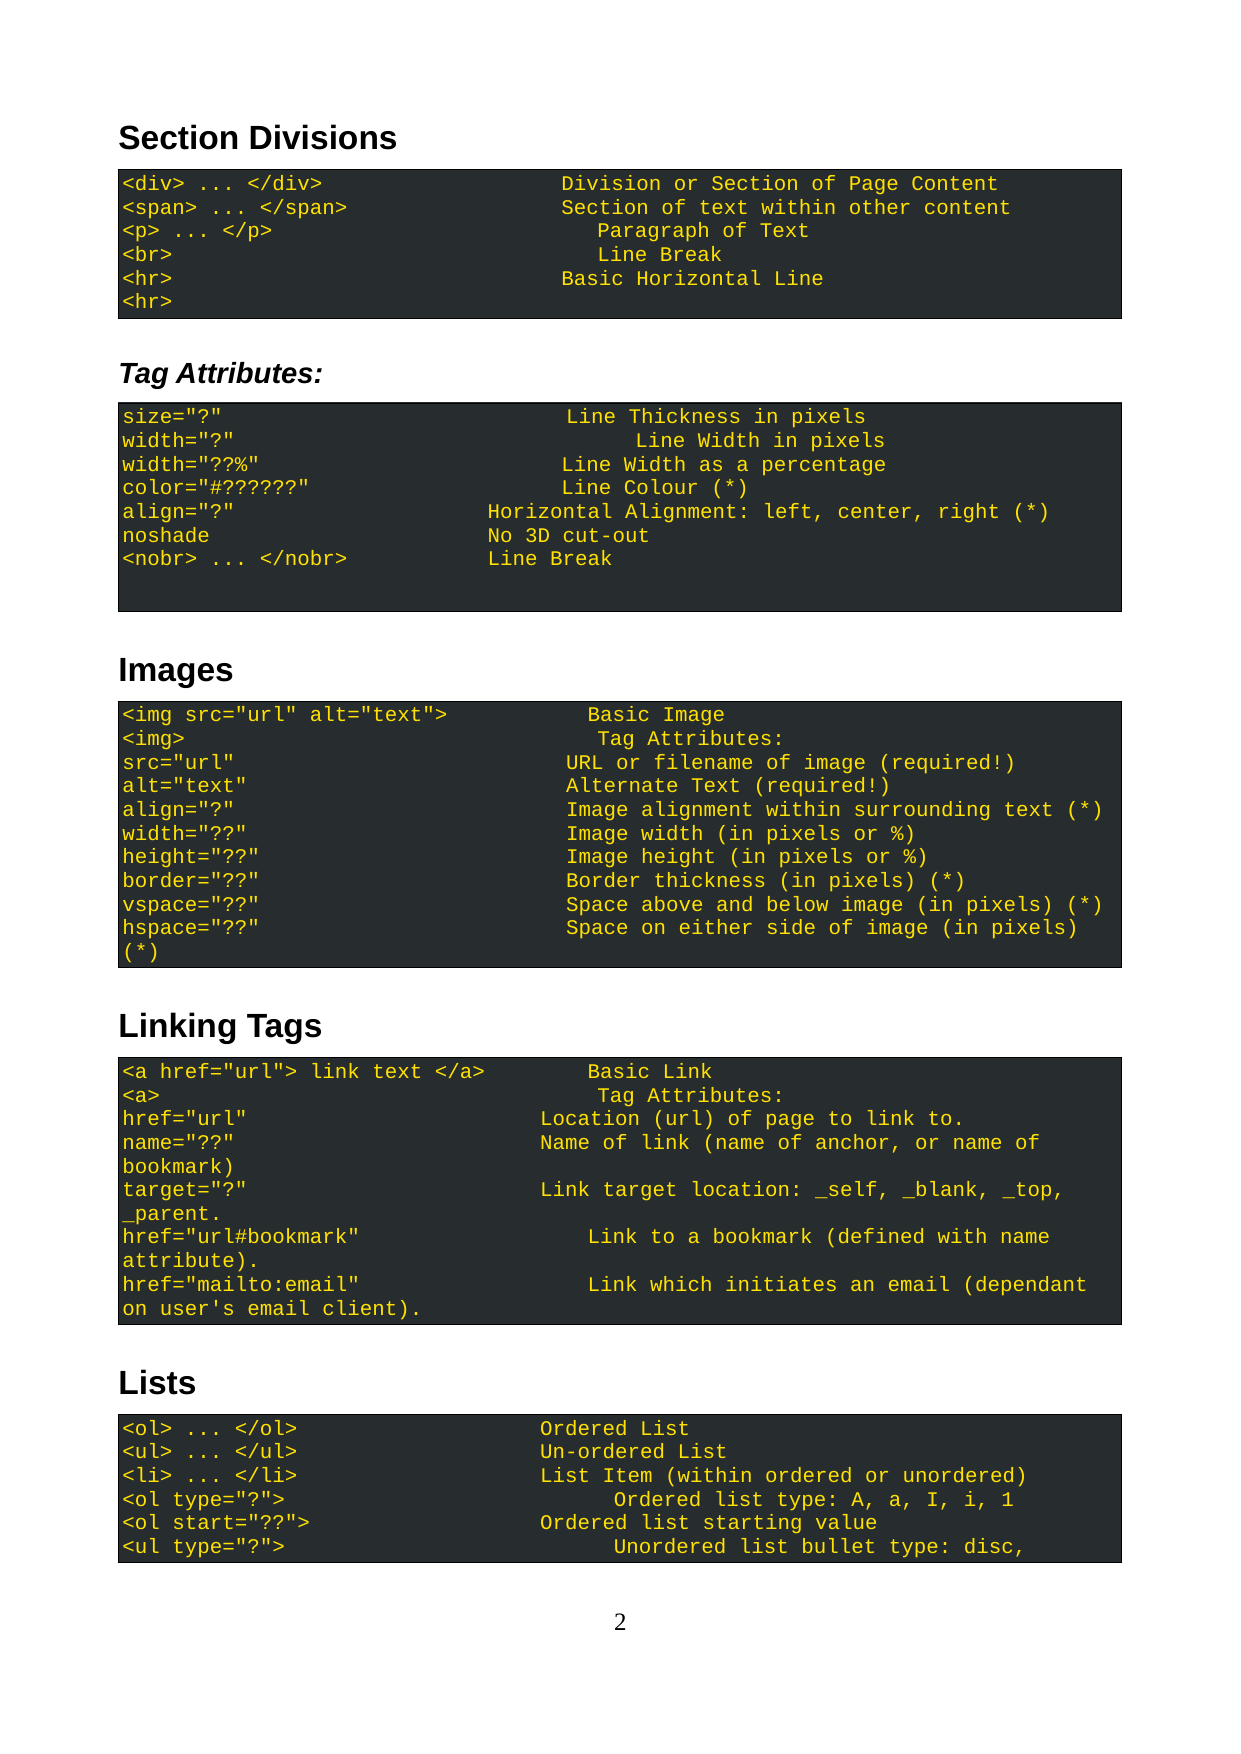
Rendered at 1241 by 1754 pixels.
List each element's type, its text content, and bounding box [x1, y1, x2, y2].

text vspace="??" Space above and below image (in pixels) (*) [119, 890, 1121, 913]
text <ol> ... </ol> Ordered List [119, 1415, 1121, 1437]
subtitle Tag Attributes: [118, 356, 1122, 390]
text <div> ... </div> Division or Section of Page Content [119, 170, 1121, 193]
text href="mailto:email" Link which initiates an email (dependant on user's email client). [119, 1270, 1121, 1324]
text src="url" URL or filename of image (required!) [119, 748, 1121, 771]
text <br> Line Break [119, 240, 1121, 264]
text size="?" Line Thickness in pixels [119, 404, 1121, 426]
text width="??" Image width (in pixels or %) [119, 819, 1121, 842]
text align="?" Horizontal Alignment: left, center, right (*) [119, 497, 1121, 521]
text noshade No 3D cut-out [119, 521, 1121, 544]
text href="url" Location (url) of page to link to. [119, 1104, 1121, 1128]
text <span> ... </span> Section of text within other content [119, 193, 1121, 217]
text <img src="url" alt="text"> Basic Image [119, 702, 1121, 724]
text name="??" Name of link (name of anchor, or name of bookmark) [119, 1128, 1121, 1175]
text href="url#bookmark" Link to a bookmark (defined with name attribute). [119, 1223, 1121, 1270]
text height="??" Image height (in pixels or %) [119, 842, 1121, 866]
subtitle Linking Tags [118, 1006, 1122, 1044]
text width="??%" Line Width as a percentage [119, 450, 1121, 473]
text <ol type="?"> Ordered list type: A, a, I, i, 1 [119, 1484, 1121, 1508]
text <p> ... </p> Paragraph of Text [119, 217, 1121, 240]
text <hr> Basic Horizontal Line [119, 264, 1121, 287]
text color="#??????" Line Colour (*) [119, 473, 1121, 497]
text target="?" Link target location: _self, _blank, _top, _parent. [119, 1175, 1121, 1223]
text alt="text" Alternate Text (required!) [119, 771, 1121, 795]
text width="?" Line Width in pixels [119, 426, 1121, 450]
subtitle Images [118, 649, 1122, 688]
text <ul> ... </ul> Un-ordered List [119, 1437, 1121, 1461]
text align="?" Image alignment within surrounding text (*) [119, 795, 1121, 819]
text hspace="??" Space on either side of image (in pixels) (*) [119, 913, 1121, 967]
text <nobr> ... </nobr> Line Break [119, 544, 1121, 572]
text <img> Tag Attributes: [119, 724, 1121, 748]
subtitle Lists [118, 1362, 1122, 1401]
text <hr> [119, 287, 1121, 318]
text <a> Tag Attributes: [119, 1081, 1121, 1104]
text <ul type="?"> Unordered list bullet type: disc, [119, 1532, 1121, 1562]
subtitle Section Divisions [118, 118, 1122, 157]
text <ol start="??"> Ordered list starting value [119, 1508, 1121, 1532]
text <a href="url"> link text </a> Basic Link [119, 1058, 1121, 1081]
text border="??" Border thickness (in pixels) (*) [119, 866, 1121, 890]
text <li> ... </li> List Item (within ordered or unordered) [119, 1461, 1121, 1484]
